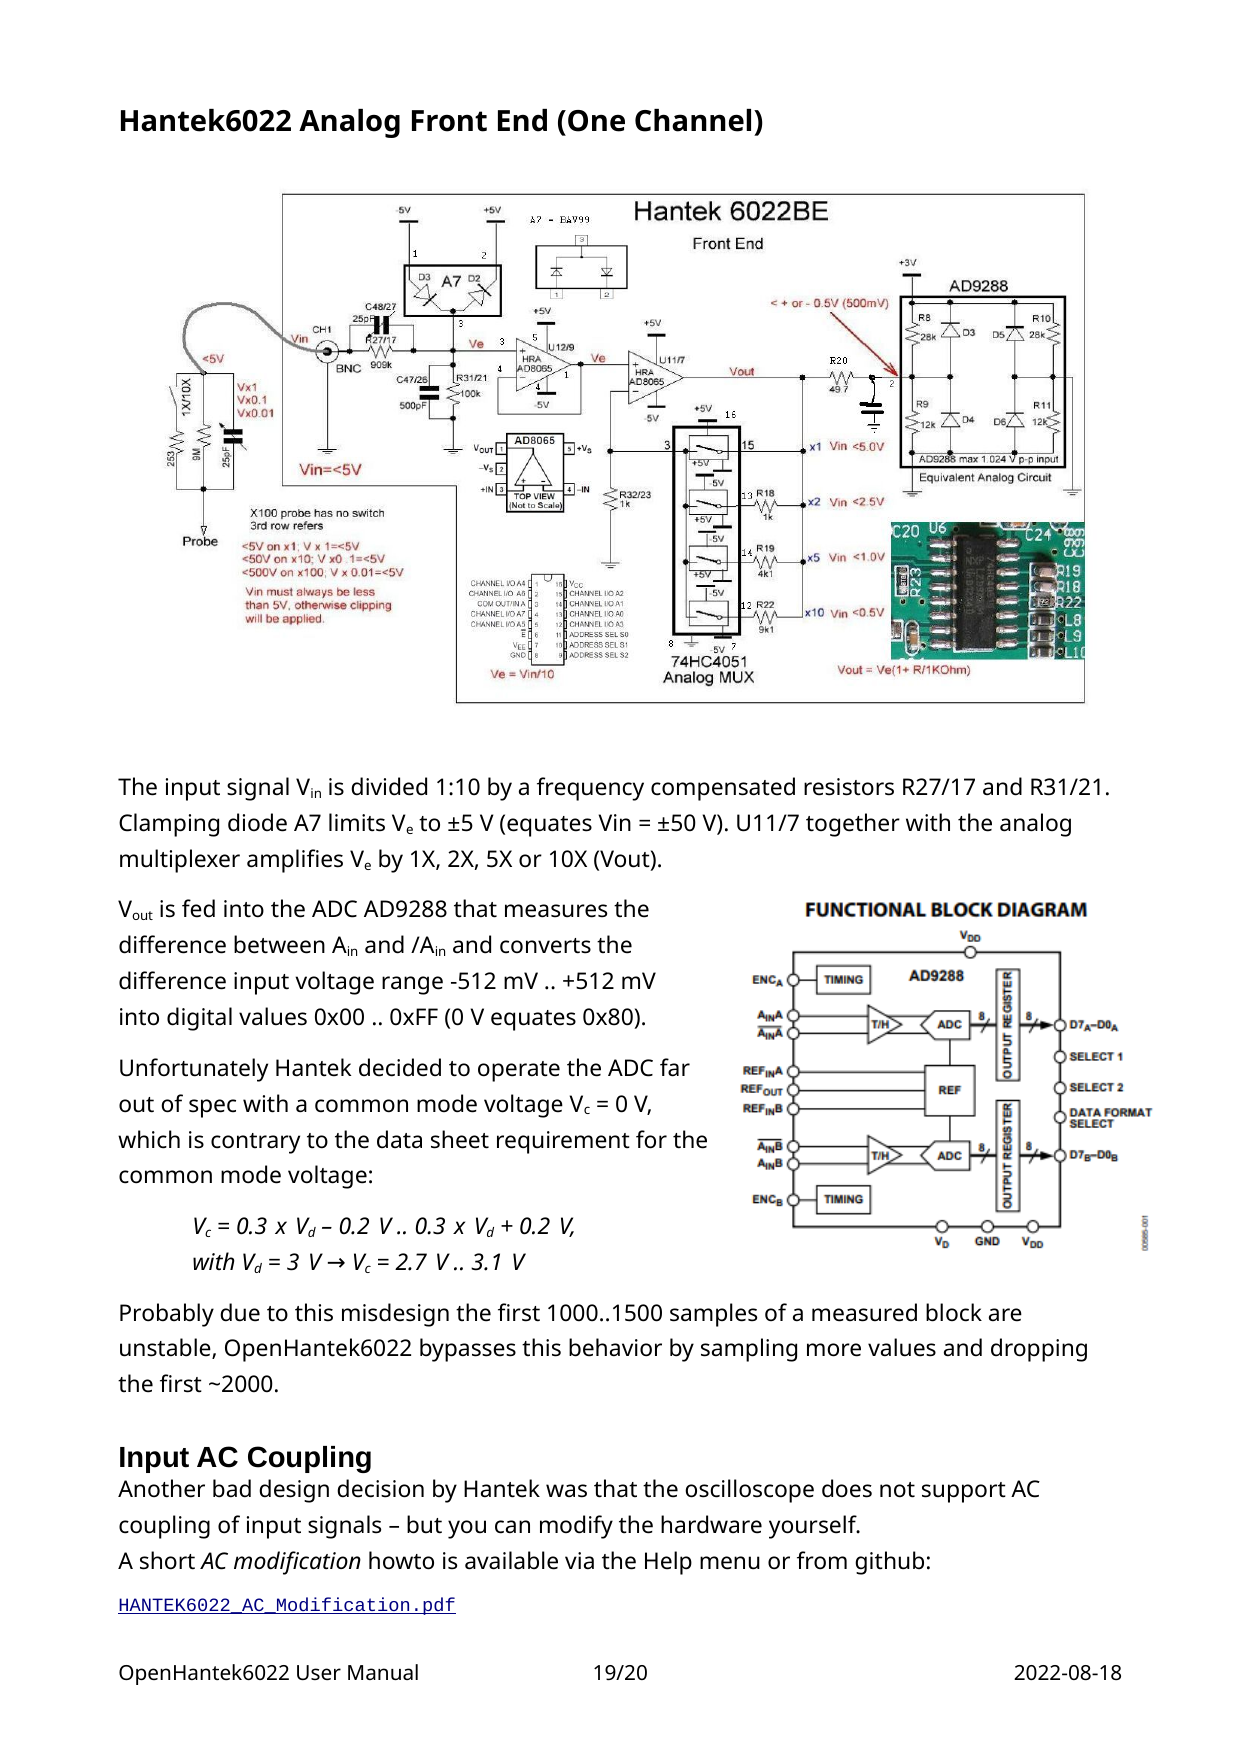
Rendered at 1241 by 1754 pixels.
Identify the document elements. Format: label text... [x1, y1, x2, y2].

subtitle Vout is fed into the ADC AD9288 that measures the difference between Ain and /Ain and converts the difference input voltage range -512 mV .. +512 mV into digital values 0x00 .. 0xFF (0 V equates 0x80). [118, 893, 738, 1032]
subtitle Probably due to this misdesign the first 1000..1500 samples of a measured block are unstable, OpenHantek6022 bypasses this behavior by sampling more values and dropping the first ~2000. [118, 1296, 1122, 1399]
subtitle The input signal Vin is divided 1:10 by a frequency compensated resistors R27/17 and R31/21. Clamping diode A7 limits Ve to ±5 V (equates Vin = ±50 V). U11/7 together with the analog multiplexer amplifies Ve by 1X, 2X, 5X or 10X (Vout). [118, 735, 1122, 874]
subtitle Unfortunately Hantek decided to operate the ADC far out of spec with a common mode voltage Vc = 0 V, which is contrary to the data sheet requirement for the common mode voltage: [118, 1052, 738, 1191]
subtitle Input AC Coupling [118, 1440, 1122, 1473]
picture [122, 180, 1127, 711]
subtitle Vc = 0.3 x Vd – 0.2 V .. 0.3 x Vd + 0.2 V, with Vd = 3 V → Vc = 2.7 V .. 3.1 V [118, 1210, 1122, 1277]
subtitle Another bad design decision by Hantek was that the oscilloscope does not support AC coupling of input signals – but you can modify the hardware yourself. A short AC modification howto is available via the Help menu or from github: [118, 1473, 1122, 1576]
subtitle Hantek6022 Analog Front End (One Channel) [118, 100, 1122, 140]
text HANTEK6022_AC_Modification.pdf [118, 1596, 1175, 1617]
picture [738, 893, 1158, 1258]
